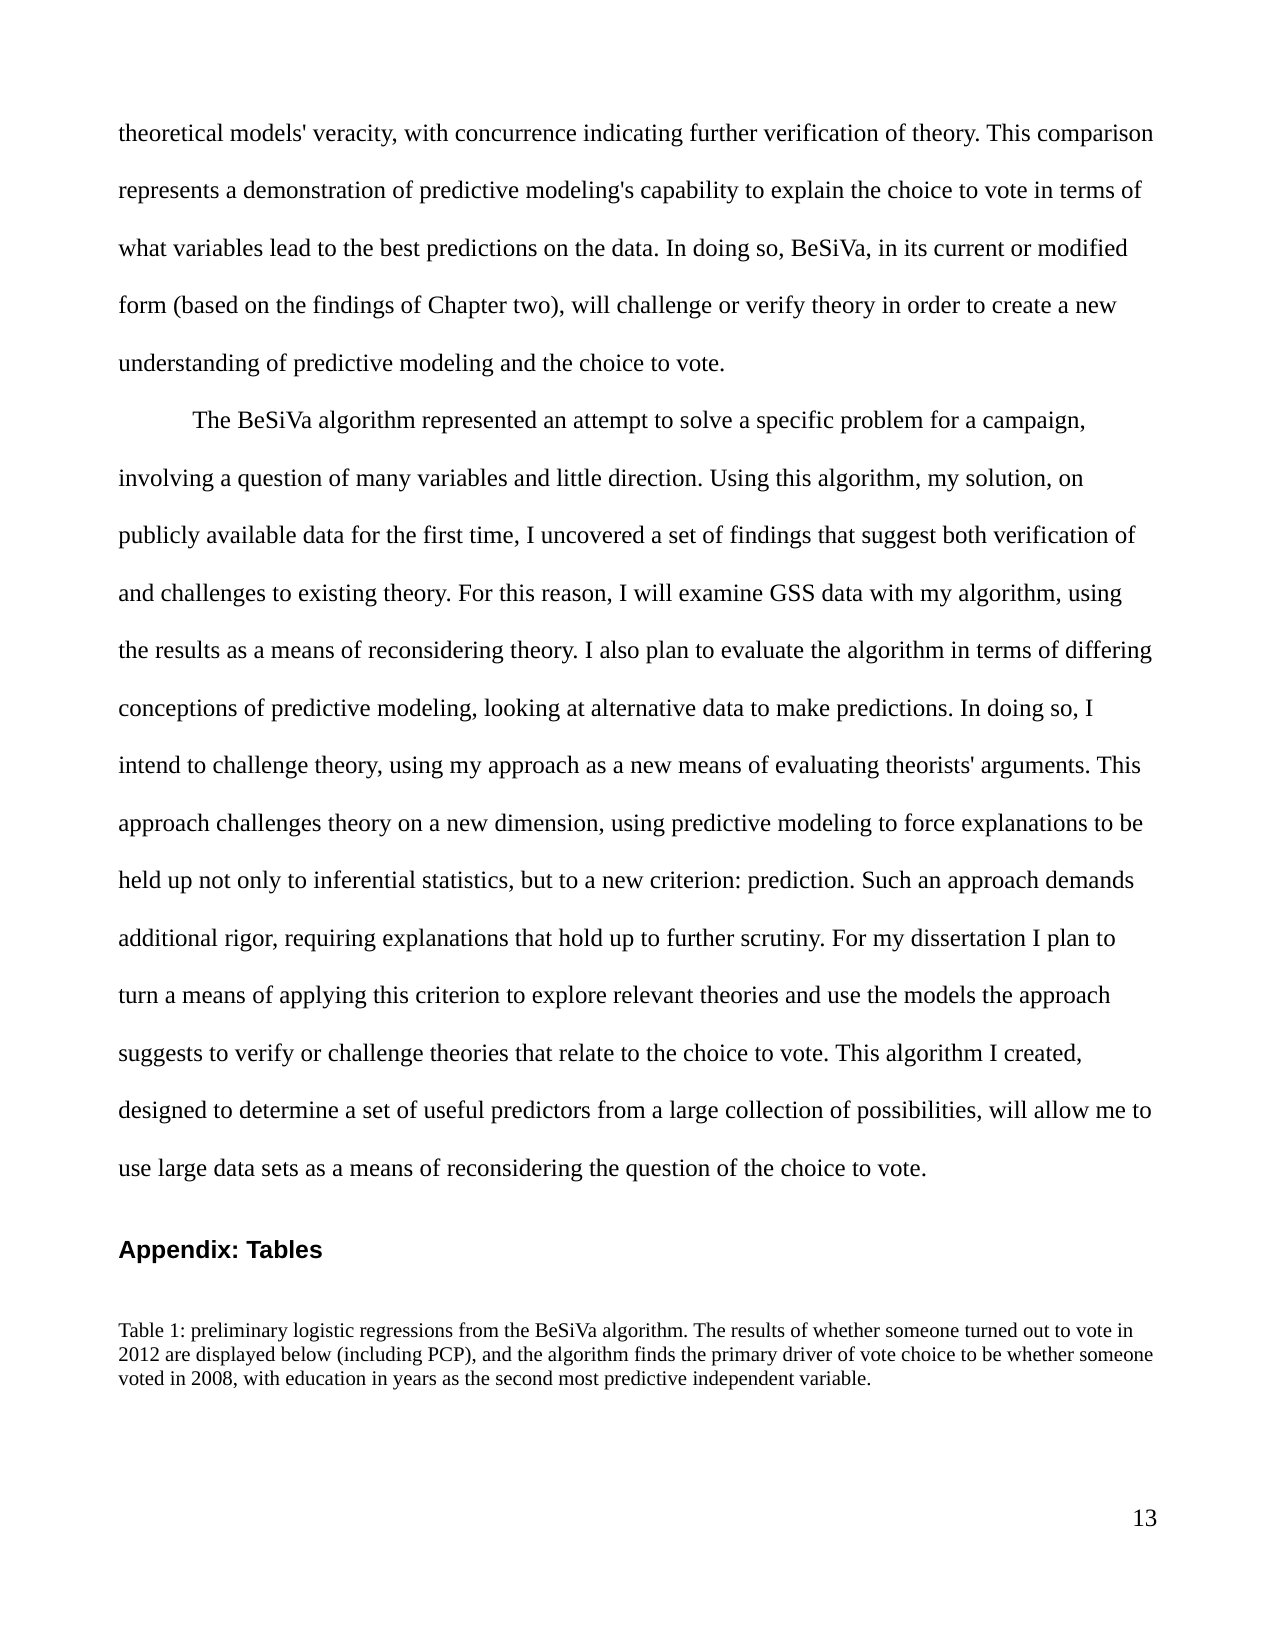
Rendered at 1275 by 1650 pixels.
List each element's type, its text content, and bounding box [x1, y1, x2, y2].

text The BeSiVa algorithm represented an attempt to solve a specific problem for a campaign, involving a question of many variables and little direction. Using this algorithm, my solution, on publicly available data for the first time, I uncovered a set of findings that suggest both verification of and challenges to existing theory. For this reason, I will examine GSS data with my algorithm, using the results as a means of reconsidering theory. I also plan to evaluate the algorithm in terms of differing conceptions of predictive modeling, looking at alternative data to make predictions. In doing so, I intend to challenge theory, using my approach as a new means of evaluating theorists' arguments. This approach challenges theory on a new dimension, using predictive modeling to force explanations to be held up not only to inferential statistics, but to a new criterion: prediction. Such an approach demands additional rigor, requiring explanations that hold up to further scrutiny. For my dissertation I plan to turn a means of applying this criterion to explore relevant theories and use the models the approach suggests to verify or challenge theories that relate to the choice to vote. This algorithm I created, designed to determine a set of useful predictors from a large collection of possibilities, will allow me to use large data sets as a means of reconsidering the question of the choice to vote. [118, 406, 1157, 1182]
text Table 1: preliminary logistic regressions from the BeSiVa algorithm. The results of whether someone turned out to vote in 2012 are displayed below (including PCP), and the algorithm finds the primary driver of vote choice to be whether someone voted in 2008, with education in years as the second most predictive independent variable. [118, 1318, 1157, 1390]
subtitle Appendix: Tables [118, 1236, 1157, 1264]
text theoretical models' veracity, with concurrence indicating further verification of theory. This comparison represents a demonstration of predictive modeling's capability to explain the choice to vote in terms of what variables lead to the best predictions on the data. In doing so, BeSiVa, in its current or modified form (based on the findings of Chapter two), will challenge or verify theory in order to create a new understanding of predictive modeling and the choice to vote. [118, 118, 1157, 377]
